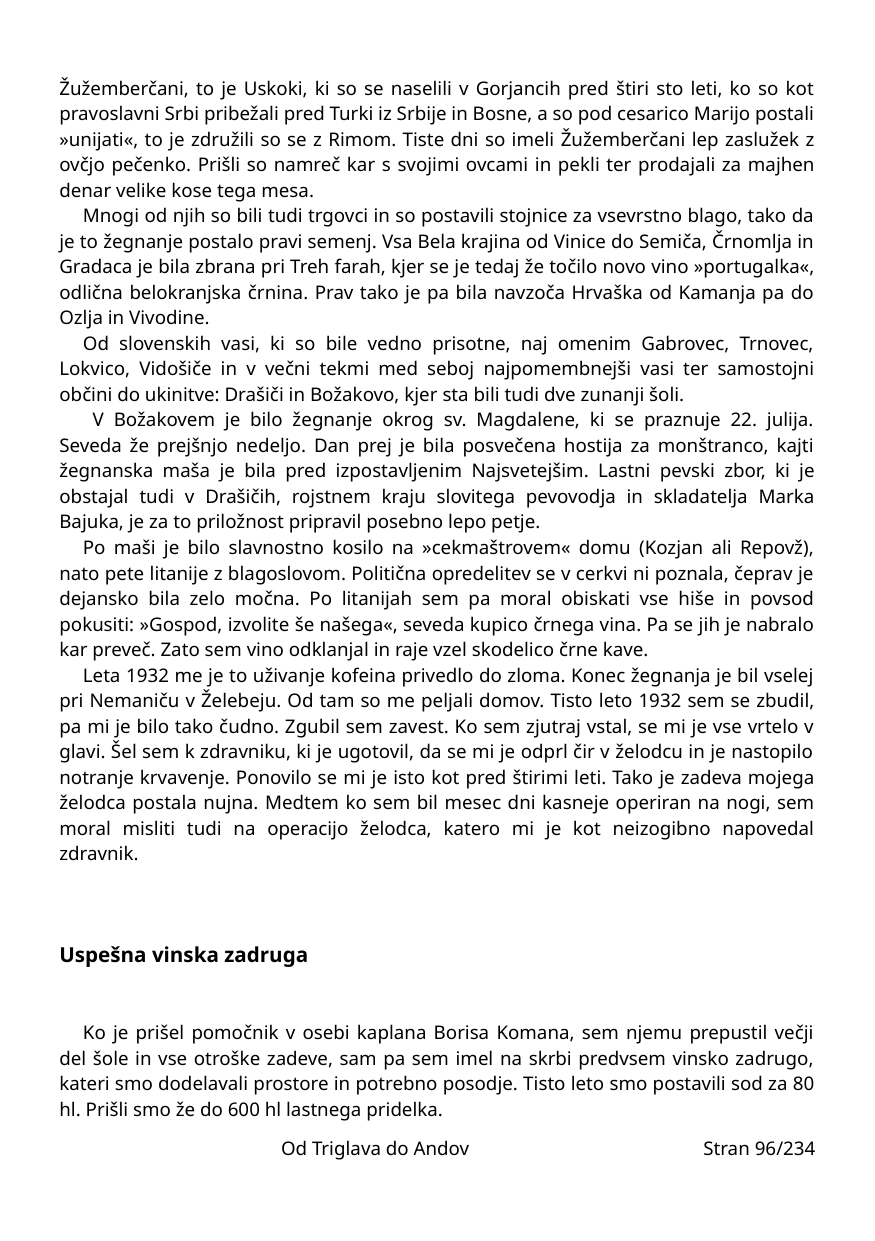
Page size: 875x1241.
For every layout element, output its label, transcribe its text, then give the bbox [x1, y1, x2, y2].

text Ko je prišel pomočnik v osebi kaplana Borisa Komana, sem njemu prepustil večji del šole in vse otroške zadeve, sam pa sem imel na skrbi predvsem vinsko zadrugo, kateri smo dodelavali prostore in potrebno posodje. Tisto leto smo postavili sod za 80 hl. Prišli smo že do 600 hl lastnega pridelka. [59, 1019, 815, 1121]
text Leta 1932 me je to uživanje kofeina privedlo do zloma. Konec žegnanja je bil vselej pri Nemaniču v Želebeju. Od tam so me peljali domov. Tisto leto 1932 sem se zbudil, pa mi je bilo tako čudno. Zgubil sem zavest. Ko sem zjutraj vstal, se mi je vse vrtelo v glavi. Šel sem k zdravniku, ki je ugotovil, da se mi je odprl čir v želodcu in je nastopilo notranje krvavenje. Ponovilo se mi je isto kot pred štirimi leti. Tako je zadeva mojega želodca postala nujna. Medtem ko sem bil mesec dni kasneje operiran na nogi, sem moral misliti tudi na operacijo želodca, katero mi je kot neizogibno napovedal zdravnik. [59, 662, 815, 866]
text Žužemberčani, to je Uskoki, ki so se naselili v Gorjancih pred štiri sto leti, ko so kot pravoslavni Srbi pribežali pred Turki iz Srbije in Bosne, a so pod cesarico Marijo postali »unijati«, to je združili so se z Rimom. Tiste dni so imeli Žužemberčani lep zaslužek z ovčjo pečenko. Prišli so namreč kar s svojimi ovcami in pekli ter prodajali za majhen denar velike kose tega mesa. [59, 75, 815, 203]
text Mnogi od njih so bili tudi trgovci in so postavili stojnice za vsevrstno blago, tako da je to žegnanje postalo pravi semenj. Vsa Bela krajina od Vinice do Semiča, Črnomlja in Gradaca je bila zbrana pri Treh farah, kjer se je tedaj že točilo novo vino »portugalka«, odlična belokranjska črnina. Prav tako je pa bila navzoča Hrvaška od Kamanja pa do Ozlja in Vivodine. [59, 203, 815, 330]
text V Božakovem je bilo žegnanje okrog sv. Magdalene, ki se praznuje 22. julija. Seveda že prejšnjo nedeljo. Dan prej je bila posvečena hostija za monštranco, kajti žegnanska maša je bila pred izpostavljenim Najsvetejšim. Lastni pevski zbor, ki je obstajal tudi v Drašičih, rojstnem kraju slovitega pevovodja in skladatelja Marka Bajuka, je za to priložnost pripravil posebno lepo petje. [59, 407, 815, 534]
text Po maši je bilo slavnostno kosilo na »cekmaštrovem« domu (Kozjan ali Repovž), nato pete litanije z blagoslovom. Politična opredelitev se v cerkvi ni poznala, čeprav je dejansko bila zelo močna. Po litanijah sem pa moral obiskati vse hiše in povsod pokusiti: »Gospod, izvolite še našega«, seveda kupico črnega vina. Pa se jih je nabralo kar preveč. Zato sem vino odklanjal in raje vzel skodelico črne kave. [59, 534, 815, 662]
subtitle Uspešna vinska zadruga [59, 917, 815, 969]
text Od slovenskih vasi, ki so bile vedno prisotne, naj omenim Gabrovec, Trnovec, Lokvico, Vidošiče in v večni tekmi med seboj najpomembnejši vasi ter samostojni občini do ukinitve: Drašiči in Božakovo, kjer sta bili tudi dve zunanji šoli. [59, 330, 815, 407]
